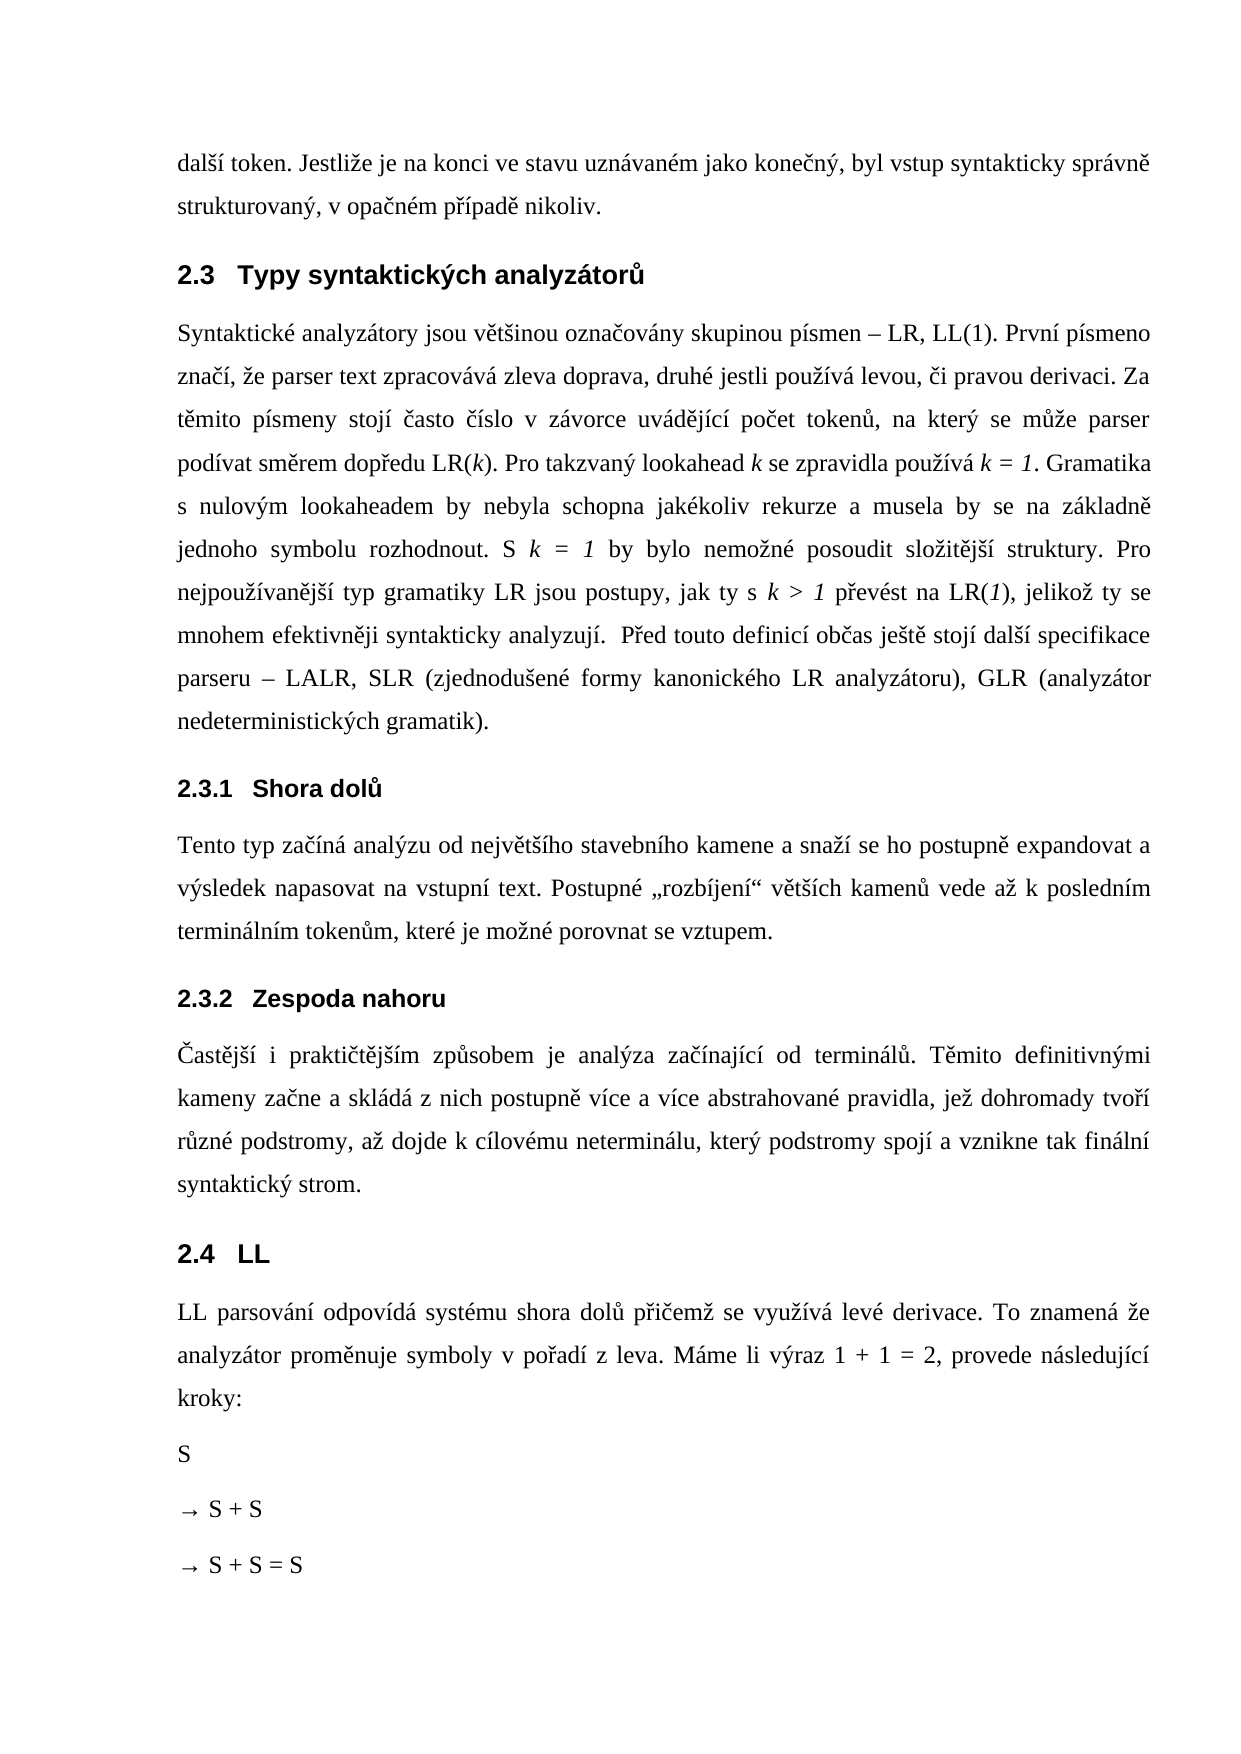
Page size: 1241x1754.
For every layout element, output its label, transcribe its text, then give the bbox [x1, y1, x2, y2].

text další token. Jestliže je na konci ve stavu uznávaném jako konečný, byl vstup syntakticky správně strukturovaný, v opačném případě nikoliv. [177, 148, 1152, 219]
text → S + S = S [177, 1550, 1152, 1579]
text Častější i praktičtějším způsobem je analýza začínající od terminálů. Těmito definitivnými kameny začne a skládá z nich postupně více a více abstrahované pravidla, jež dohromady tvoří různé podstromy, až dojde k cílovému neterminálu, který podstromy spojí a vznikne tak finální syntaktický strom. [177, 1040, 1152, 1198]
text LL parsování odpovídá systému shora dolů přičemž se využívá levé derivace. To znamená že analyzátor proměnuje symboly v pořadí z leva. Máme li výraz 1 + 1 = 2, provede následující kroky: [177, 1297, 1152, 1412]
subtitle Typy syntaktických analyzátorů [177, 259, 1152, 290]
text Tento typ začíná analýzu od největšího stavebního kamene a snaží se ho postupně expandovat a výsledek napasovat na vstupní text. Postupné „rozbíjení“ větších kamenů vede až k posledním terminálním tokenům, které je možné porovnat se vztupem. [177, 830, 1152, 945]
subtitle LL [177, 1238, 1152, 1269]
text Syntaktické analyzátory jsou většinou označovány skupinou písmen – LR, LL(1). První písmeno značí, že parser text zpracovává zleva doprava, druhé jestli používá levou, či pravou derivaci. Za těmito písmeny stojí často číslo v závorce uvádějící počet tokenů, na který se může parser podívat směrem dopředu LR(k). Pro takzvaný lookahead k se zpravidla používá k = 1. Gramatika s nulovým lookaheadem by nebyla schopna jakékoliv rekurze a musela by se na základně jednoho symbolu rozhodnout. S k = 1 by bylo nemožné posoudit složitější struktury. Pro nejpoužívanější typ gramatiky LR jsou postupy, jak ty s k > 1 převést na LR(1), jelikož ty se mnohem efektivněji syntakticky analyzují. Před touto definicí občas ještě stojí další specifikace parseru – LALR, SLR (zjednodušené formy kanonického LR analyzátoru), GLR (analyzátor nedeterministických gramatik). [177, 318, 1152, 735]
subtitle Zespoda nahoru [177, 984, 1152, 1013]
subtitle Shora dolů [177, 774, 1152, 803]
text S [177, 1439, 1152, 1468]
text → S + S [177, 1494, 1152, 1523]
